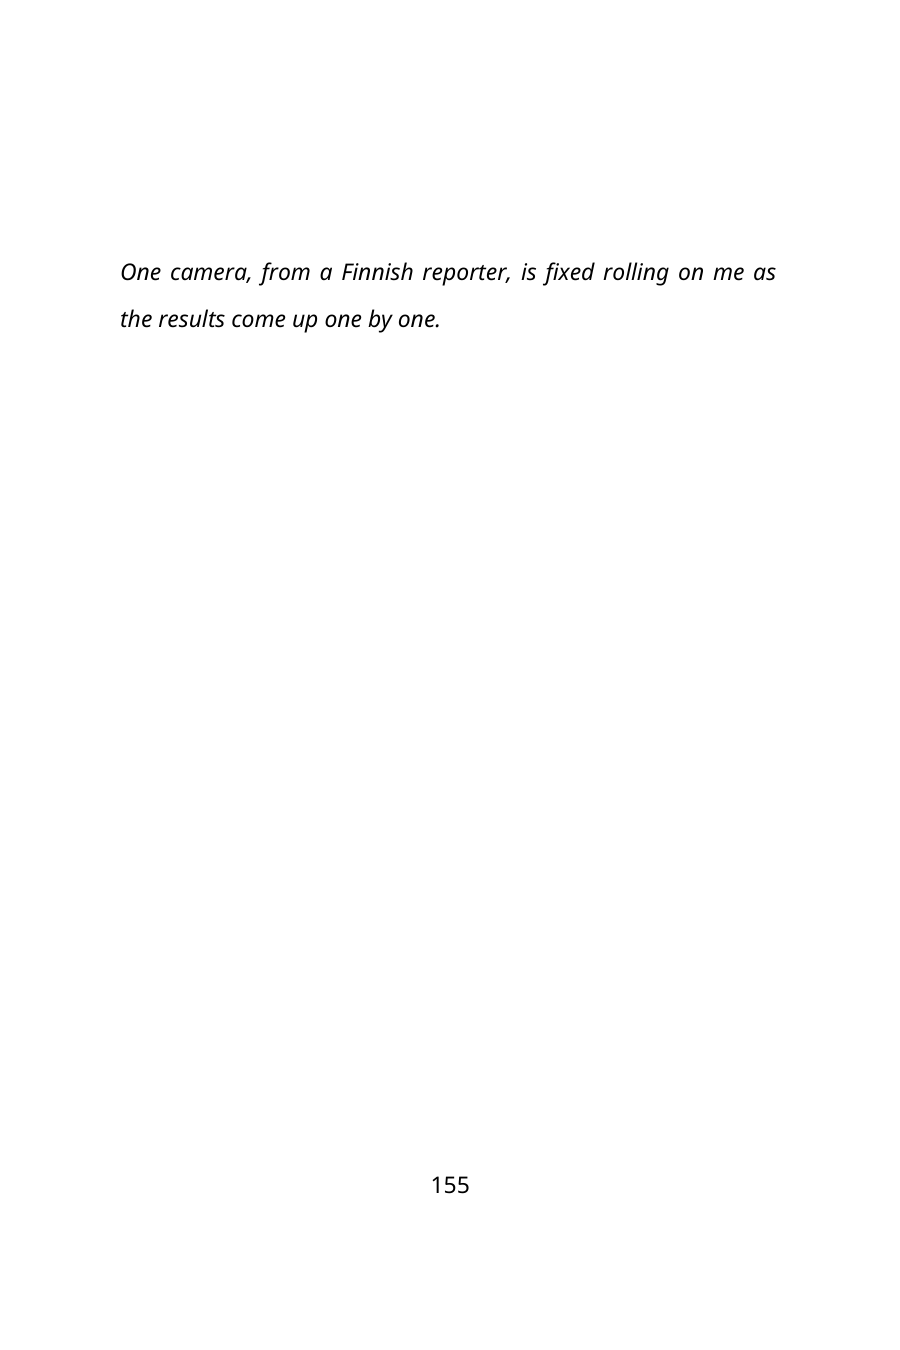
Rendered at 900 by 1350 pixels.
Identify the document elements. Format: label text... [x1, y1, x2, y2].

text One camera, from a Finnish reporter, is fixed rolling on me as the results come up one by one. [120, 256, 780, 334]
